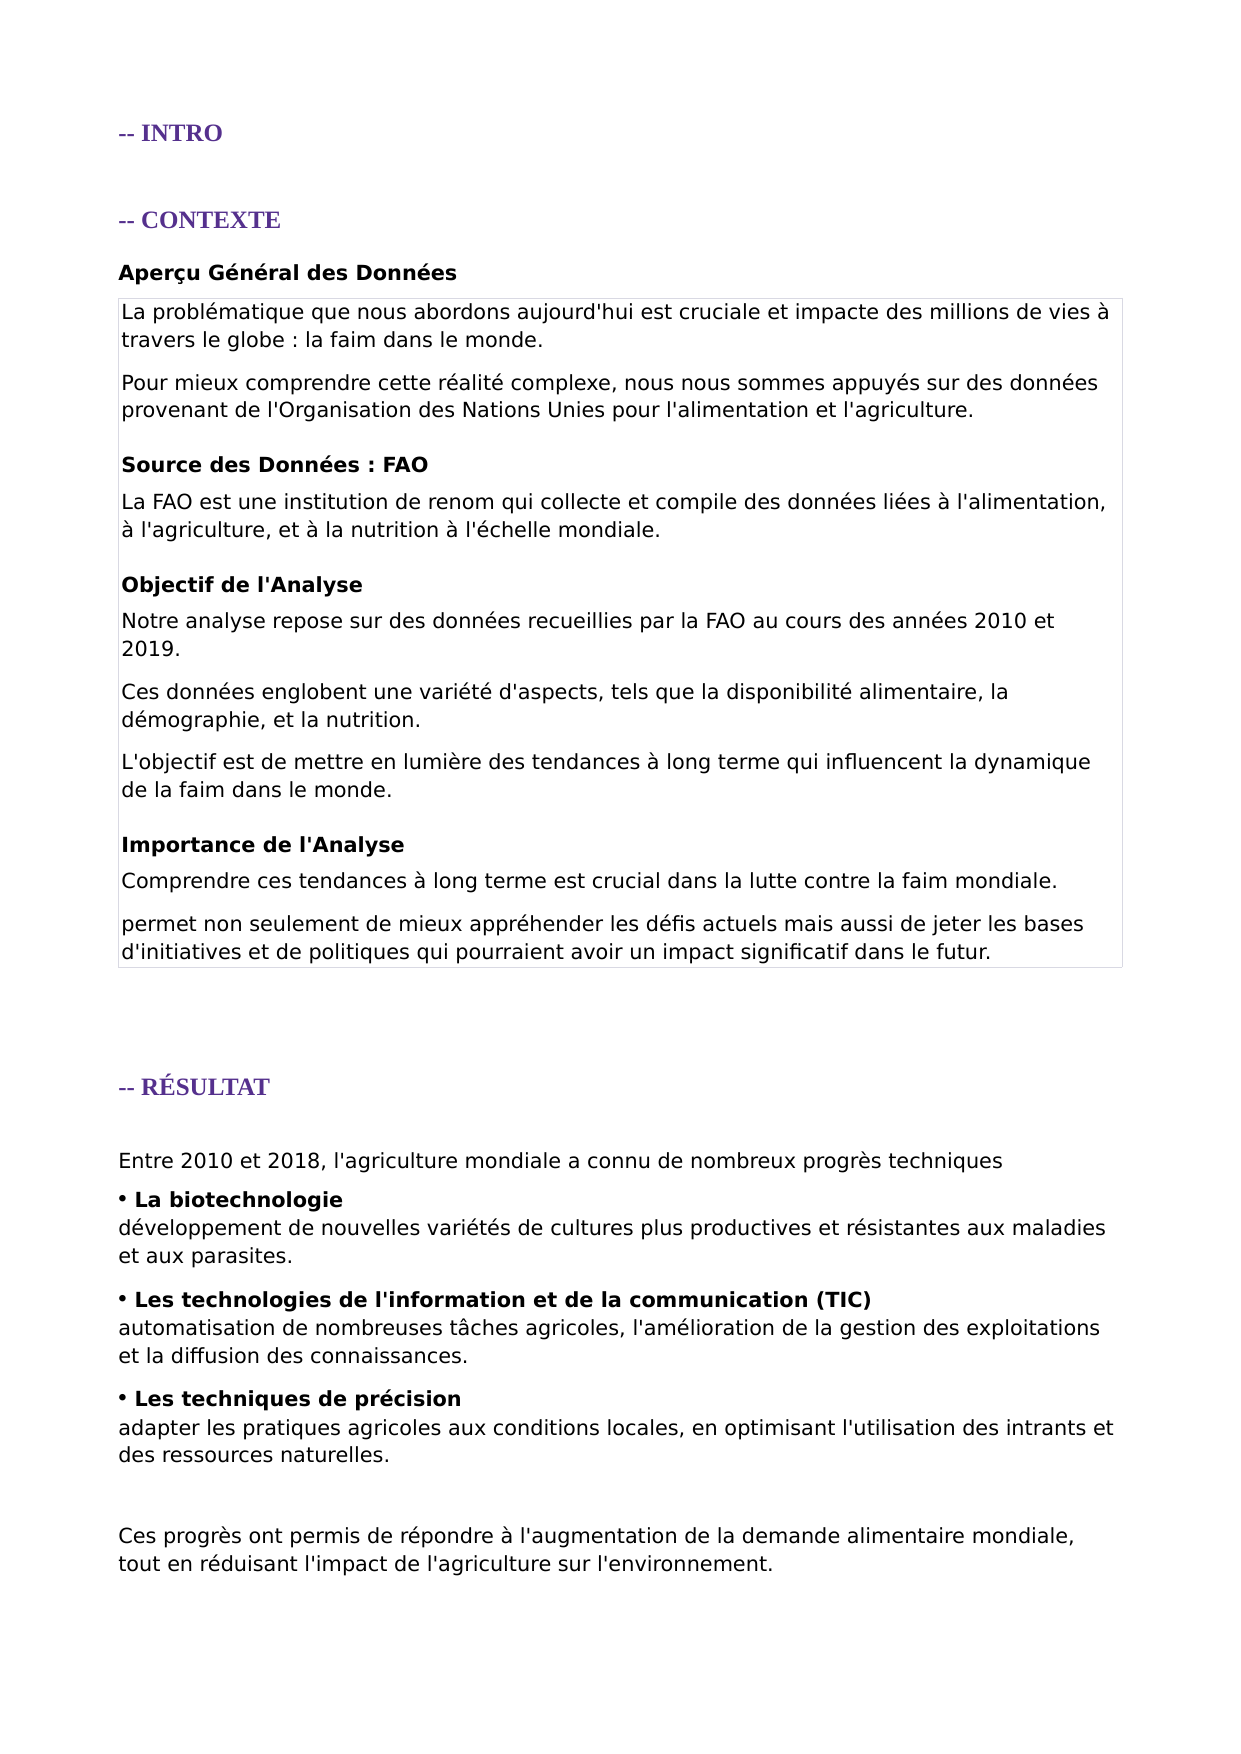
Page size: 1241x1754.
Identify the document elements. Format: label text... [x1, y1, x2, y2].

text Pour mieux comprendre cette réalité complexe, nous nous sommes appuyés sur des données provenant de l'Organisation des Nations Unies pour l'alimentation et l'agriculture. [119, 368, 1122, 423]
text La problématique que nous abordons aujourd'hui est cruciale et impacte des millions de vies à travers le globe : la faim dans le monde. [119, 299, 1122, 352]
list Les technologies de l'information et de la communication (TIC) automatisation de nombreuses tâches agricoles, l'amélioration de la gestion des exploitations et la diffusion des connaissances. [118, 1288, 1122, 1368]
text La FAO est une institution de renom qui collecte et compile des données liées à l'alimentation, à l'agriculture, et à la nutrition à l'échelle mondiale. [119, 487, 1122, 542]
subtitle Objectif de l'Analyse [119, 570, 1122, 597]
text Comprendre ces tendances à long terme est crucial dans la lutte contre la faim mondiale. [119, 866, 1122, 894]
list Les techniques de précision adapter les pratiques agricoles aux conditions locales, en optimisant l'utilisation des intrants et des ressources naturelles. [118, 1387, 1122, 1468]
text -- RÉSULTAT [118, 1072, 1122, 1101]
text Notre analyse repose sur des données recueillies par la FAO au cours des années 2010 et 2019. [119, 607, 1122, 662]
subtitle Aperçu Général des Données [118, 261, 1122, 285]
list La biotechnologie développement de nouvelles variétés de cultures plus productives et résistantes aux maladies et aux parasites. [118, 1188, 1122, 1268]
subtitle Importance de l'Analyse [119, 830, 1122, 857]
text -- INTRO [118, 118, 1122, 147]
text -- CONTEXTE [118, 205, 1122, 233]
text permet non seulement de mieux appréhender les défis actuels mais aussi de jeter les bases d'initiatives et de politiques qui pourraient avoir un impact significatif dans le futur. [119, 909, 1122, 967]
text Ces progrès ont permis de répondre à l'augmentation de la demande alimentaire mondiale, tout en réduisant l'impact de l'agriculture sur l'environnement. [118, 1524, 1122, 1576]
subtitle Source des Données : FAO [119, 450, 1122, 478]
text Ces données englobent une variété d'aspects, tels que la disponibilité alimentaire, la démographie, et la nutrition. [119, 677, 1122, 732]
text Entre 2010 et 2018, l'agriculture mondiale a connu de nombreux progrès techniques [118, 1115, 1122, 1173]
text L'objectif est de mettre en lumière des tendances à long terme qui influencent la dynamique de la faim dans le monde. [119, 747, 1122, 802]
